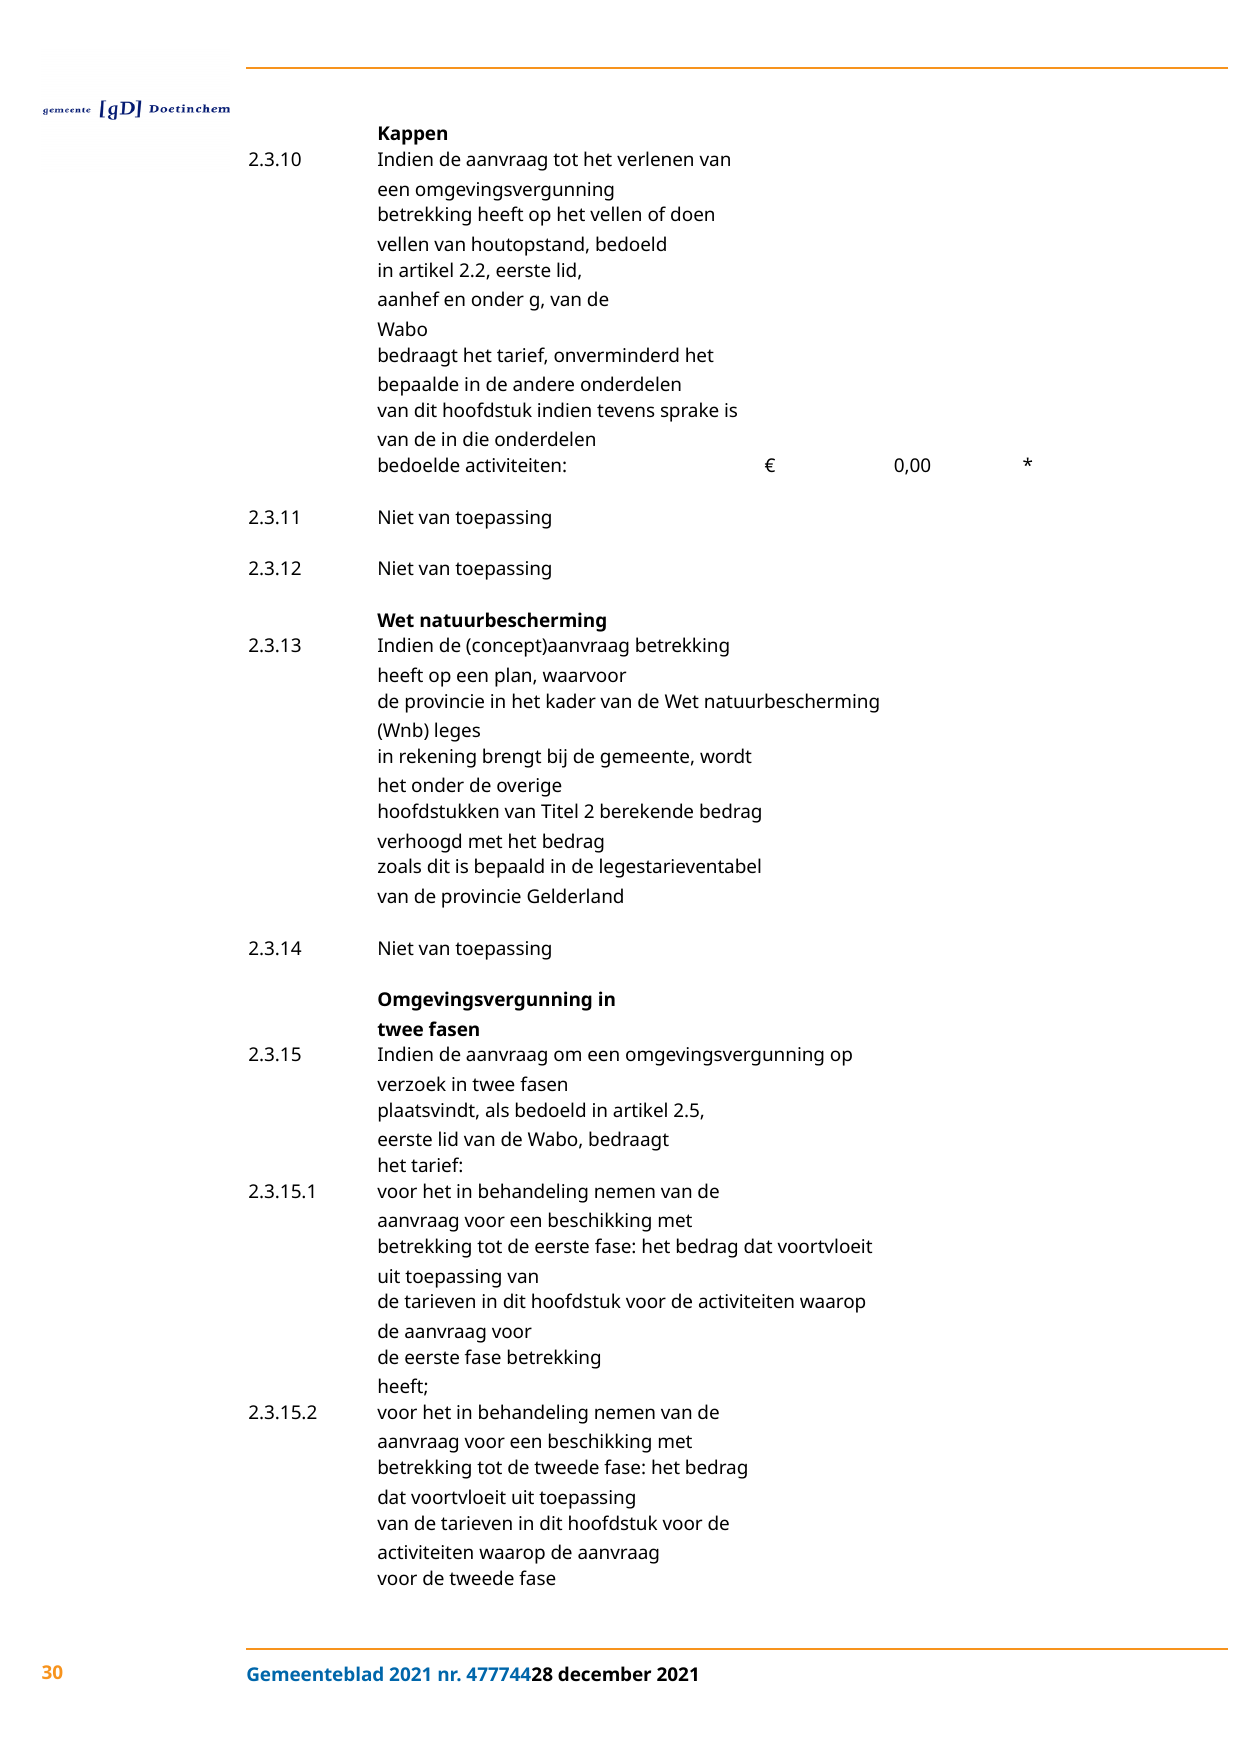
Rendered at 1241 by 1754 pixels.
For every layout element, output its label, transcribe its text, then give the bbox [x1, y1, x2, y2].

table_cell het tarief: [377, 1152, 506, 1178]
table_cell hoofdstukken van Titel 2 berekende bedrag verhoogd met het bedrag [377, 799, 764, 854]
table_cell [248, 95, 377, 121]
table_cell [248, 1344, 377, 1399]
table_cell Omgevingsvergunning in twee fasen [377, 986, 635, 1042]
table_cell Niet van toepassing [377, 935, 635, 961]
table_cell [894, 342, 1022, 397]
table_cell [1023, 555, 1152, 581]
table_cell [248, 530, 377, 555]
table_cell [764, 799, 893, 854]
table_cell [764, 1455, 893, 1510]
table_cell [894, 121, 1022, 146]
table_cell [764, 1565, 893, 1591]
table_cell 2.3.15 [248, 1042, 377, 1097]
table_cell 2.3.12 [248, 555, 377, 581]
table_cell [894, 633, 1022, 688]
table_cell [1023, 1233, 1152, 1288]
table_cell [894, 935, 1022, 961]
table_cell [377, 95, 506, 121]
table_cell [248, 854, 377, 909]
table_cell plaatsvindt, als bedoeld in artikel 2.5, eerste lid van de Wabo, bedraagt [377, 1097, 764, 1152]
table_cell [635, 121, 764, 146]
table_cell [506, 530, 635, 555]
table_cell [248, 202, 377, 257]
table_cell [764, 342, 893, 397]
table_cell de provincie in het kader van de Wet natuurbescherming (Wnb) leges [377, 688, 893, 743]
table_cell 0,00 [894, 453, 1022, 478]
table_cell [248, 743, 377, 798]
table_cell betrekking tot de tweede fase: het bedrag dat voortvloeit uit toepassing [377, 1455, 764, 1510]
table_cell [764, 530, 893, 555]
table_cell 2.3.13 [248, 633, 377, 688]
table_cell [764, 1399, 893, 1454]
table_cell [894, 1565, 1022, 1591]
table_cell [894, 1233, 1022, 1288]
table_cell [894, 743, 1022, 798]
table_cell [635, 607, 764, 632]
table_cell [635, 1344, 764, 1399]
table_cell [506, 121, 635, 146]
table_cell [1023, 1565, 1152, 1591]
table_cell [764, 555, 893, 581]
table_cell [506, 1152, 635, 1178]
table_cell [635, 257, 764, 342]
table_cell [248, 688, 377, 743]
table_cell [894, 1042, 1022, 1097]
table_cell [635, 453, 764, 478]
table_cell [764, 397, 893, 452]
table_cell [248, 581, 377, 607]
table_cell [1023, 478, 1152, 504]
table_cell [764, 854, 893, 909]
table_cell zoals dit is bepaald in de legestarieventabel van de provincie Gelderland [377, 854, 764, 909]
table_cell in artikel 2.2, eerste lid, aanhef en onder g, van de Wabo [377, 257, 635, 342]
table_cell [635, 530, 764, 555]
table_cell [506, 909, 635, 935]
table_cell [894, 1289, 1022, 1344]
table_cell [894, 986, 1022, 1042]
table_cell [248, 909, 377, 935]
table_cell [894, 607, 1022, 632]
table_cell Kappen [377, 121, 506, 146]
table_cell [248, 397, 377, 452]
table_cell [764, 986, 893, 1042]
table_cell [377, 478, 506, 504]
table_cell [764, 202, 893, 257]
table_cell [764, 743, 893, 798]
table_cell [248, 121, 377, 146]
table_cell [1023, 633, 1152, 688]
table_cell [1023, 1344, 1152, 1399]
table_cell [1023, 688, 1152, 743]
table_cell [894, 581, 1022, 607]
table_cell [894, 504, 1022, 529]
table_cell 2.3.10 [248, 146, 377, 202]
table_cell [248, 1233, 377, 1288]
table_cell [894, 478, 1022, 504]
table_cell [764, 504, 893, 529]
table_cell [1023, 1455, 1152, 1510]
table_cell [377, 581, 506, 607]
table_cell [764, 257, 893, 342]
table_cell [248, 1455, 377, 1510]
table_cell [377, 530, 506, 555]
table_cell [894, 1510, 1022, 1565]
table_cell [506, 478, 635, 504]
table_cell [1023, 935, 1152, 961]
table_cell [894, 555, 1022, 581]
table_cell Niet van toepassing [377, 504, 635, 529]
table_cell [635, 478, 764, 504]
table_cell [894, 1178, 1022, 1233]
table_cell [1023, 257, 1152, 342]
table_cell [1023, 1178, 1152, 1233]
table_cell [506, 581, 635, 607]
table_cell [1023, 342, 1152, 397]
table_cell [764, 1344, 893, 1399]
table_cell voor de tweede fase [377, 1565, 635, 1591]
table_cell [894, 1399, 1022, 1454]
table_cell [894, 1097, 1022, 1152]
table_cell voor het in behandeling nemen van de aanvraag voor een beschikking met [377, 1178, 764, 1233]
table_cell [764, 961, 893, 986]
table_cell [1023, 1399, 1152, 1454]
table_cell [764, 146, 893, 202]
table_cell [894, 1152, 1022, 1178]
table_cell [764, 95, 893, 121]
table_cell [764, 1510, 893, 1565]
table_cell [764, 935, 893, 961]
table_cell [248, 478, 377, 504]
table_cell [1023, 986, 1152, 1042]
table_cell [1023, 504, 1152, 529]
table_cell [894, 909, 1022, 935]
table_cell [894, 854, 1022, 909]
table_cell [635, 961, 764, 986]
table_cell [248, 1289, 377, 1344]
table_cell [248, 1565, 377, 1591]
table_cell [1023, 607, 1152, 632]
table_cell [248, 607, 377, 632]
table_cell [1023, 743, 1152, 798]
table_cell [1023, 397, 1152, 452]
table_cell 2.3.15.1 [248, 1178, 377, 1233]
table_cell van de tarieven in dit hoofdstuk voor de activiteiten waarop de aanvraag [377, 1510, 764, 1565]
table_cell 2.3.11 [248, 504, 377, 529]
table_cell [248, 342, 377, 397]
table_cell [894, 530, 1022, 555]
table_cell [894, 1455, 1022, 1510]
table_cell [894, 146, 1022, 202]
table_cell [764, 1097, 893, 1152]
table_cell betrekking heeft op het vellen of doen vellen van houtopstand, bedoeld [377, 202, 764, 257]
table_cell [894, 202, 1022, 257]
table_cell [1023, 961, 1152, 986]
table_cell [635, 1152, 764, 1178]
table_cell [248, 1097, 377, 1152]
table_cell [894, 95, 1022, 121]
table_cell bedraagt het tarief, onverminderd het bepaalde in de andere onderdelen [377, 342, 764, 397]
table_cell [248, 453, 377, 478]
table_cell € [764, 453, 893, 478]
table_cell [764, 121, 893, 146]
table_cell de tarieven in dit hoofdstuk voor de activiteiten waarop de aanvraag voor [377, 1289, 893, 1344]
table_cell [894, 397, 1022, 452]
table_cell [635, 555, 764, 581]
table_cell [1023, 146, 1152, 202]
table_cell [764, 633, 893, 688]
table_cell [635, 1565, 764, 1591]
table_cell [377, 961, 506, 986]
table_cell 2.3.14 [248, 935, 377, 961]
table_cell [248, 799, 377, 854]
table_cell [248, 257, 377, 342]
table_cell Indien de (concept)aanvraag betrekking heeft op een plan, waarvoor [377, 633, 764, 688]
table_cell [764, 1152, 893, 1178]
table_cell [248, 1510, 377, 1565]
table_cell [635, 95, 764, 121]
table_cell Indien de aanvraag tot het verlenen van een omgevingsvergunning [377, 146, 764, 202]
table_cell [635, 935, 764, 961]
table_cell [1023, 95, 1152, 121]
table_cell [764, 581, 893, 607]
table_cell bedoelde activiteiten: [377, 453, 635, 478]
table_cell [1023, 202, 1152, 257]
table_cell [377, 909, 506, 935]
table_cell van dit hoofdstuk indien tevens sprake is van de in die onderdelen [377, 397, 764, 452]
table_cell * [1023, 453, 1152, 478]
table_cell [635, 909, 764, 935]
table_cell [1023, 1152, 1152, 1178]
table_cell [764, 607, 893, 632]
table_cell [894, 1344, 1022, 1399]
table_cell [635, 504, 764, 529]
table_cell voor het in behandeling nemen van de aanvraag voor een beschikking met [377, 1399, 764, 1454]
table_cell [764, 478, 893, 504]
table_cell [894, 257, 1022, 342]
table_cell [1023, 909, 1152, 935]
table_cell [1023, 121, 1152, 146]
table_cell [1023, 1289, 1152, 1344]
table_cell [1023, 530, 1152, 555]
table_cell Indien de aanvraag om een omgevingsvergunning op verzoek in twee fasen [377, 1042, 893, 1097]
table_cell [894, 961, 1022, 986]
table_cell [1023, 1042, 1152, 1097]
table_cell [506, 961, 635, 986]
table_cell Niet van toepassing [377, 555, 635, 581]
table_cell [635, 986, 764, 1042]
table_cell [1023, 799, 1152, 854]
table_cell [764, 1178, 893, 1233]
table_cell de eerste fase betrekking heeft; [377, 1344, 635, 1399]
table_cell [635, 581, 764, 607]
table_cell [248, 961, 377, 986]
table_cell [1023, 1097, 1152, 1152]
picture [41, 47, 231, 172]
table_cell [764, 909, 893, 935]
table_cell in rekening brengt bij de gemeente, wordt het onder de overige [377, 743, 764, 798]
table_cell [248, 986, 377, 1042]
table_cell [1023, 854, 1152, 909]
table_cell [1023, 581, 1152, 607]
table_cell [506, 95, 635, 121]
table_cell [894, 688, 1022, 743]
table_cell [1023, 1510, 1152, 1565]
table_cell betrekking tot de eerste fase: het bedrag dat voortvloeit uit toepassing van [377, 1233, 893, 1288]
table_cell [248, 1152, 377, 1178]
table_cell Wet natuurbescherming [377, 607, 635, 632]
table_cell [894, 799, 1022, 854]
table_cell 2.3.15.2 [248, 1399, 377, 1454]
